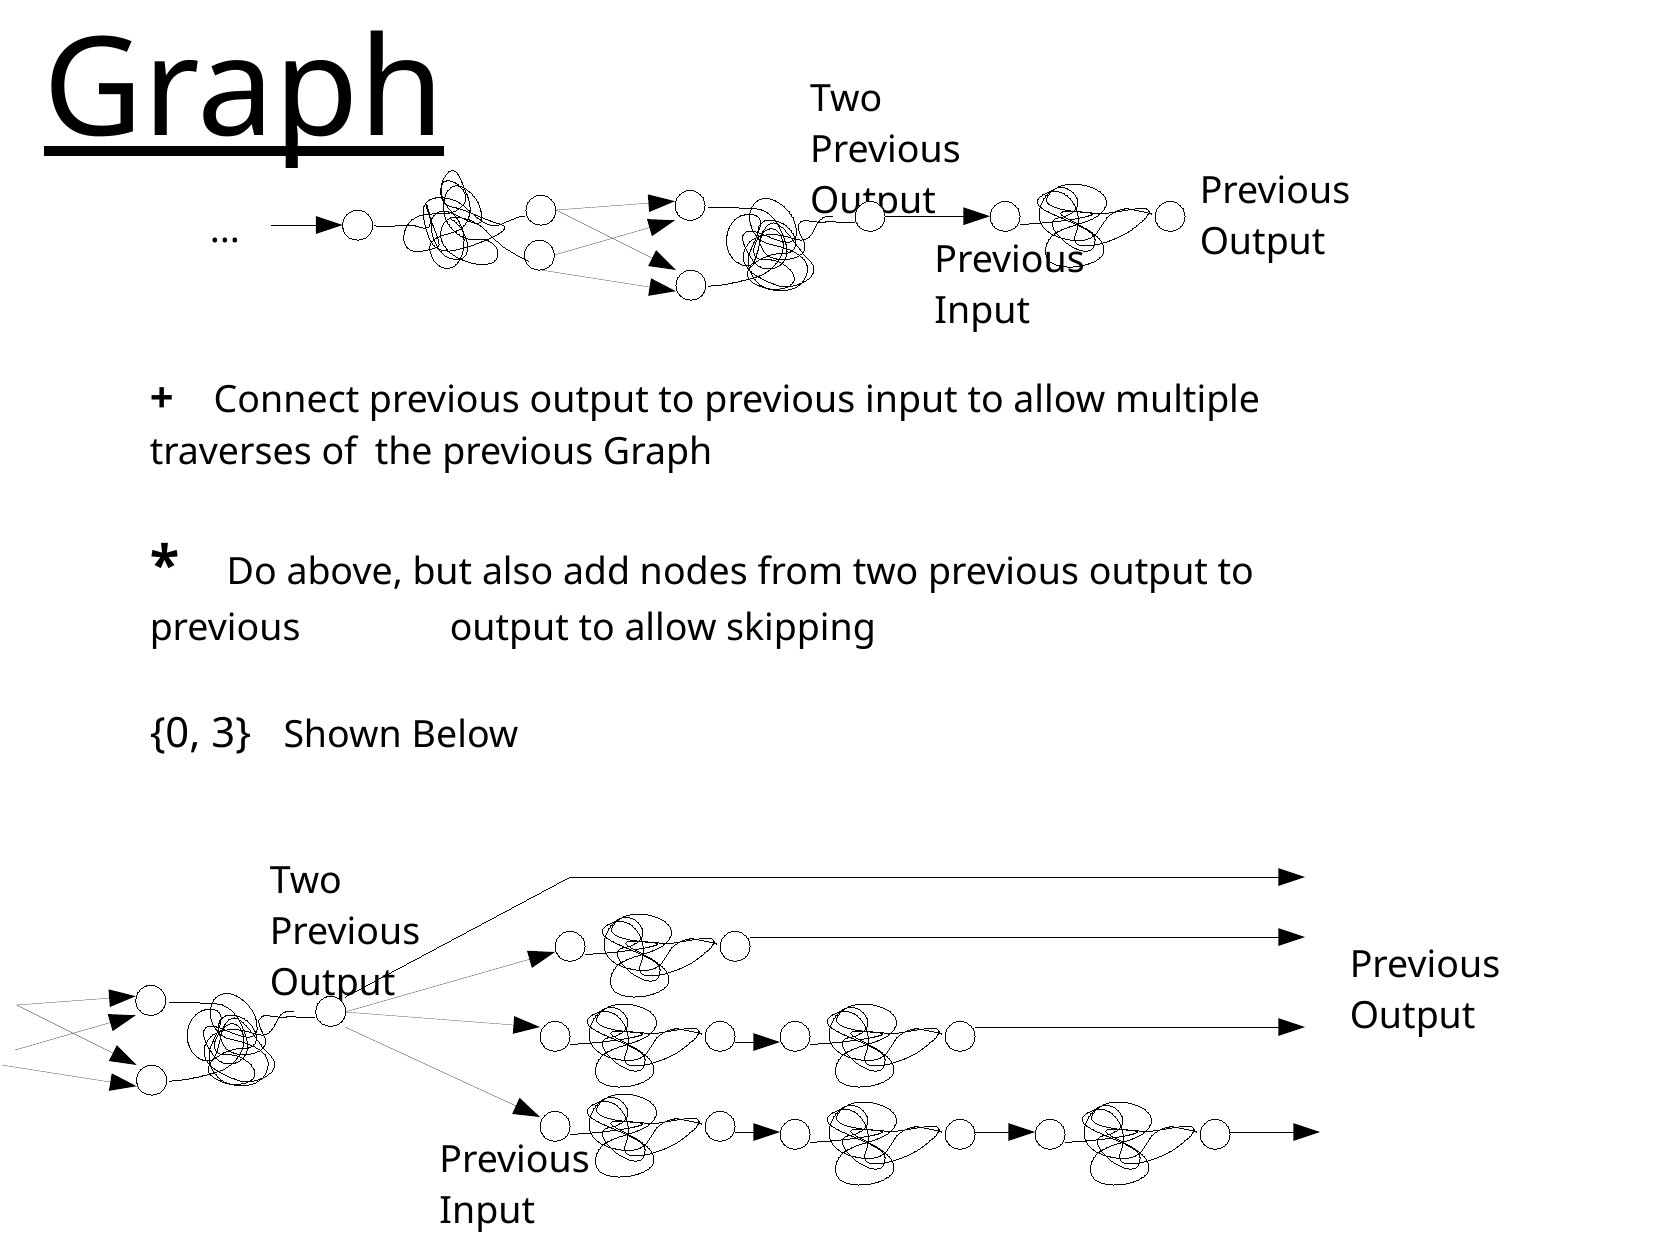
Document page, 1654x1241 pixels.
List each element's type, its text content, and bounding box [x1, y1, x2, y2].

text_box [136, 1065, 167, 1096]
text_box [524, 240, 555, 271]
text_box [1155, 201, 1186, 232]
text_box [315, 996, 346, 1027]
text_box [525, 195, 556, 226]
text_box [705, 1111, 736, 1142]
text_box [675, 190, 706, 221]
text_box [990, 201, 1021, 224]
text_box + Connect previous output to previous input to allow multiple traverses of the previous Graph * Do above, but also add nodes from two previous output to previous output to allow skipping {0, 3} Shown Below [135, 360, 1426, 946]
text_box [555, 931, 586, 962]
text_box ... [195, 195, 257, 256]
text_box Previous Input [424, 1124, 601, 1231]
text_box [945, 1021, 976, 1052]
text_box [135, 985, 166, 1016]
text_box [780, 1119, 811, 1150]
text_box [705, 1021, 736, 1052]
text_box [540, 1111, 570, 1124]
title Graph [7, 0, 481, 186]
text_box [1200, 1119, 1231, 1150]
text_box [720, 931, 751, 962]
text_box Two Previous Output [255, 846, 510, 998]
text_box Two Previous Output [795, 63, 1051, 215]
text_box [342, 210, 373, 241]
text_box [945, 1119, 976, 1150]
text_box [780, 1021, 811, 1052]
text_box [855, 201, 886, 232]
text_box Previous Input [919, 224, 1096, 331]
text_box Previous Output [1185, 155, 1361, 262]
text_box Previous Output [1335, 930, 1504, 1036]
text_box [1035, 1119, 1066, 1150]
text_box [675, 270, 706, 301]
text_box [540, 1021, 571, 1052]
